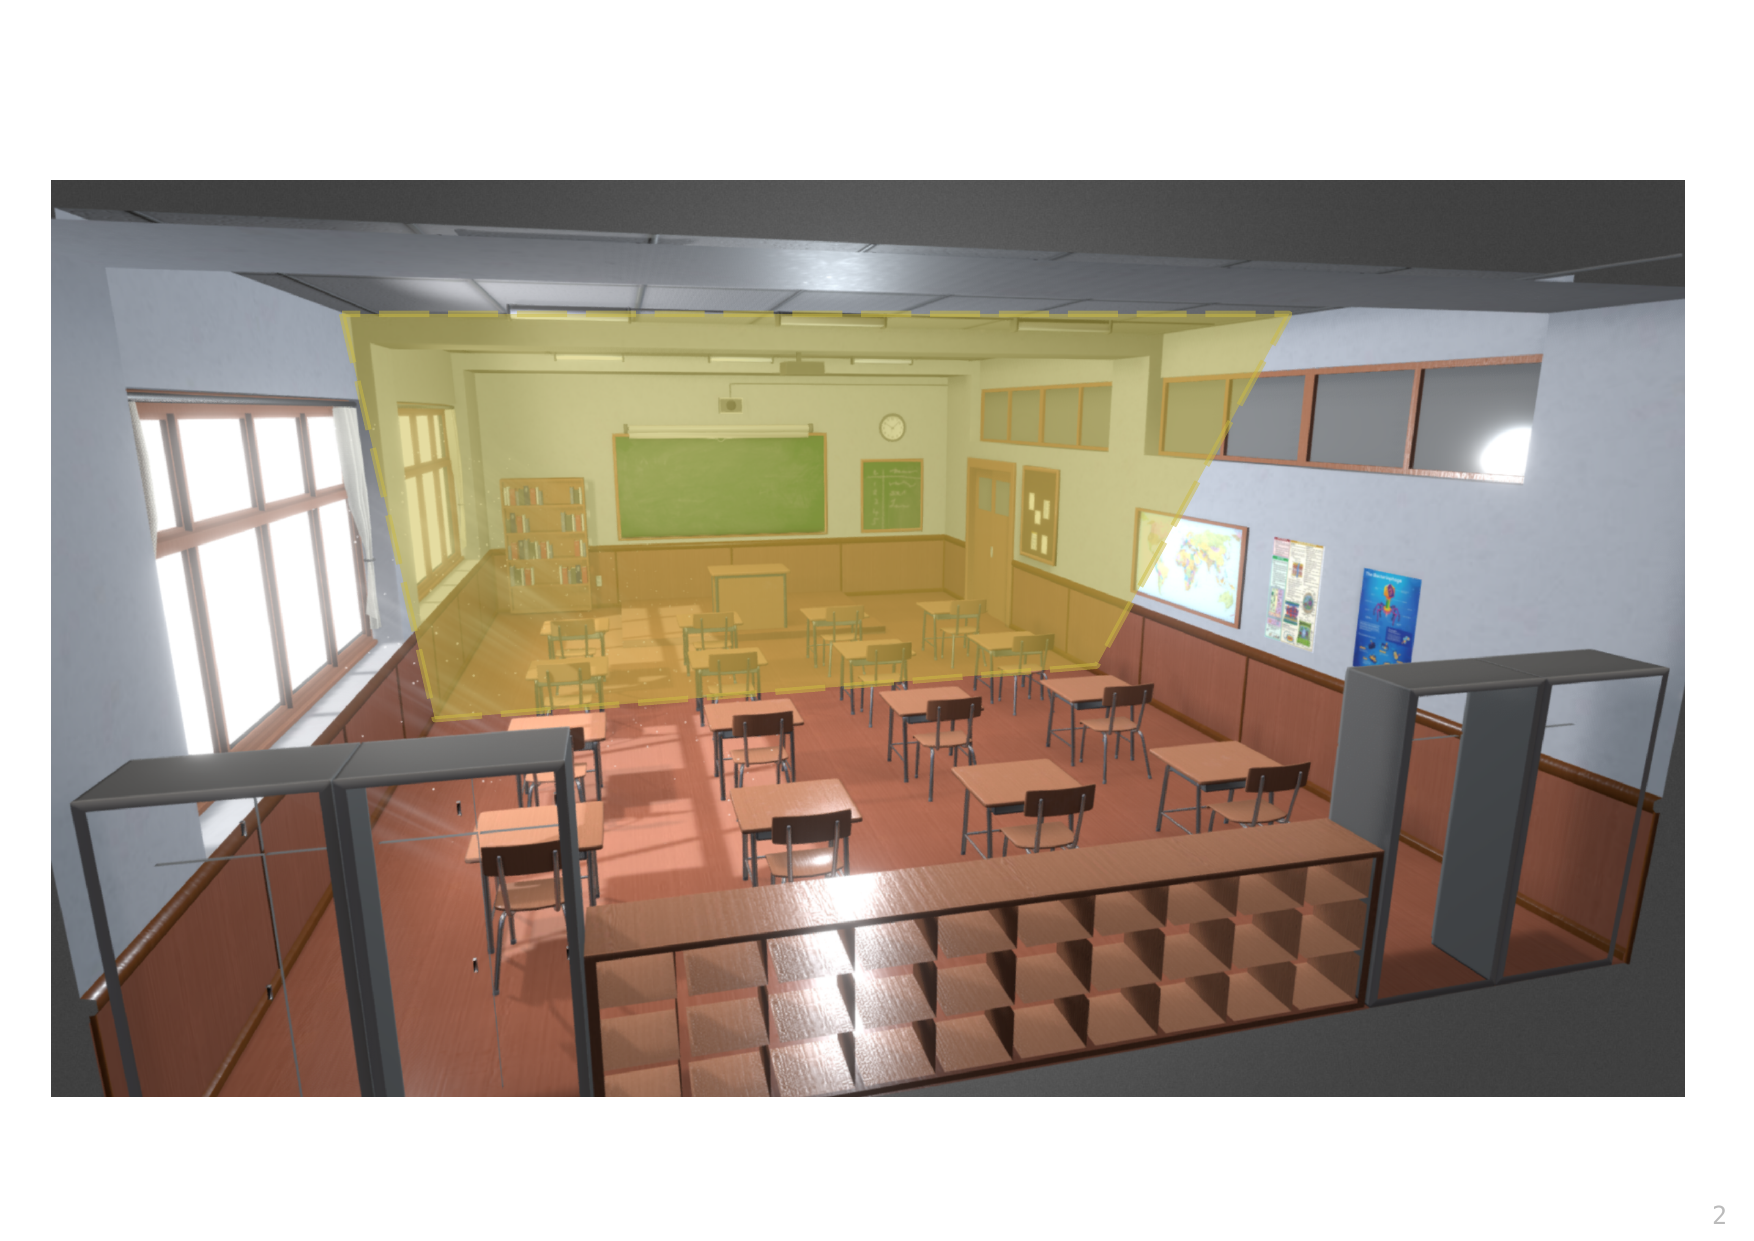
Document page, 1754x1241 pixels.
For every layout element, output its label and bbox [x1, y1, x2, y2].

picture [49, 180, 1685, 1097]
text_box [342, 313, 1290, 720]
